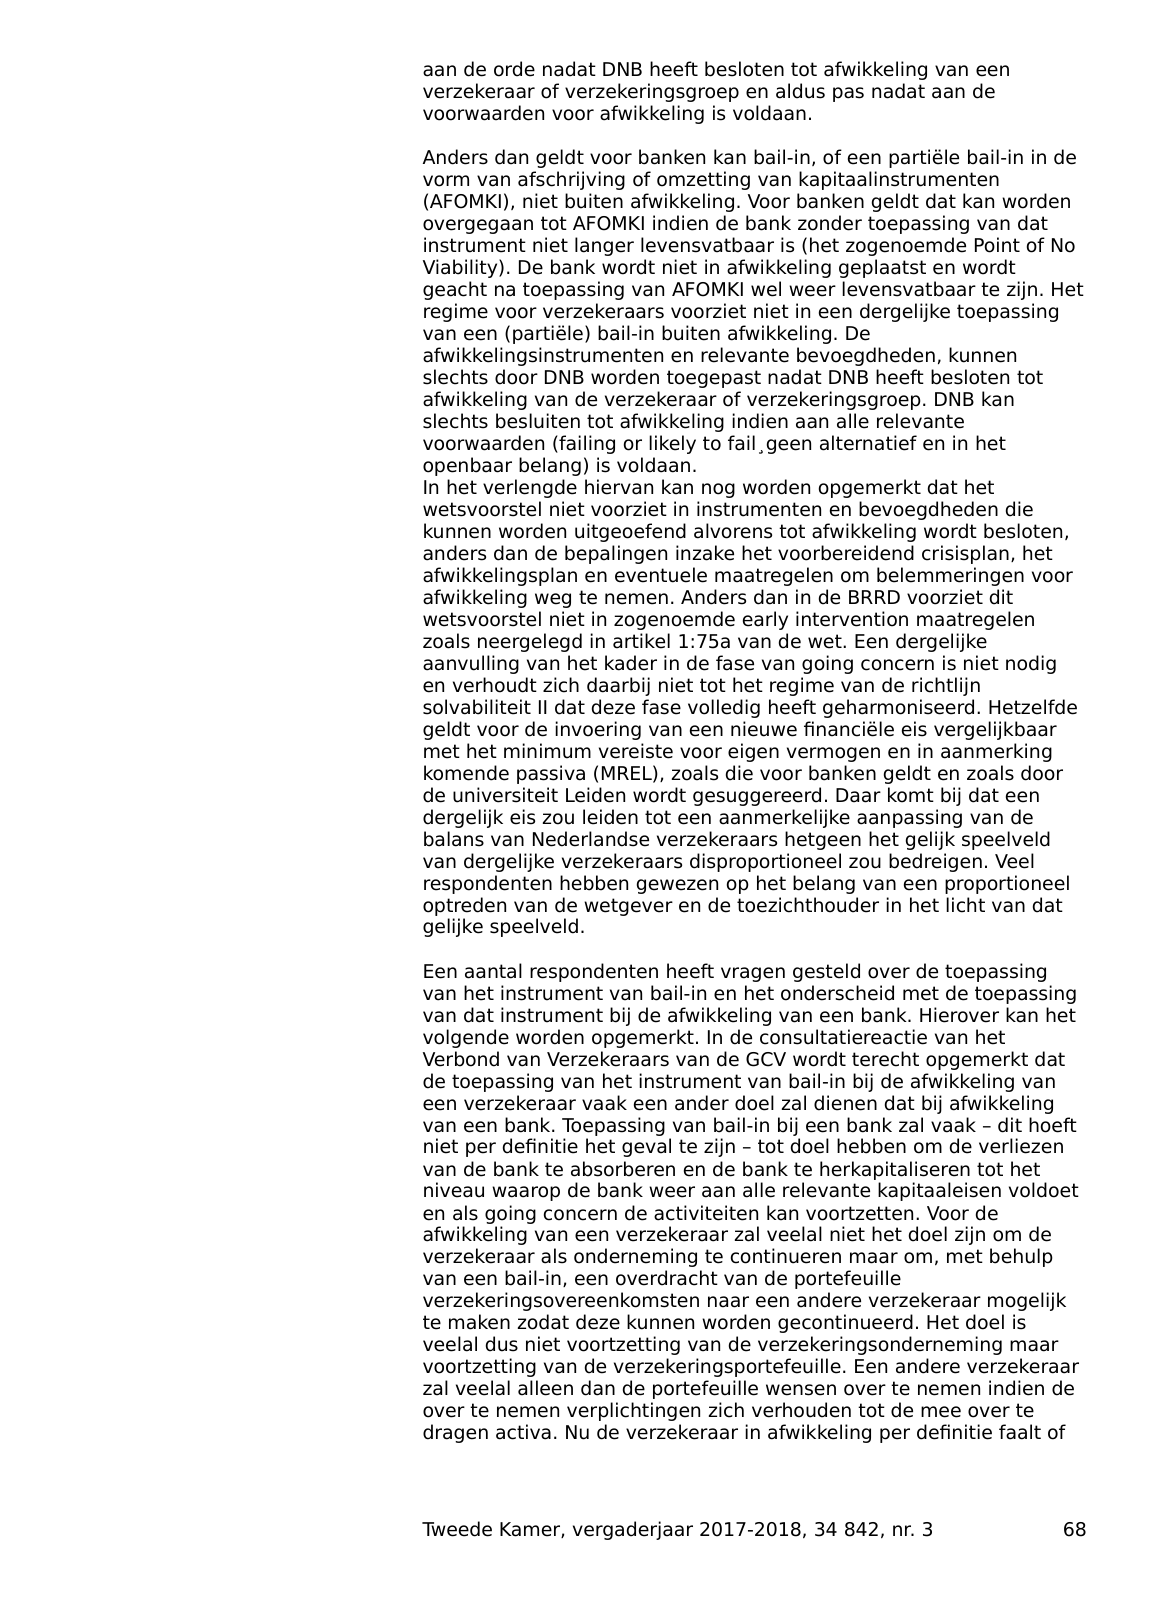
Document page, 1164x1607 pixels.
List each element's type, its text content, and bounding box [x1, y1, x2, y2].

text Anders dan geldt voor banken kan bail-in, of een partiële bail-in in de vorm van afschrijving of omzetting van kapitaalinstrumenten (AFOMKI), niet buiten afwikkeling. Voor banken geldt dat kan worden overgegaan tot AFOMKI indien de bank zonder toepassing van dat instrument niet langer levensvatbaar is (het zogenoemde Point of No Viability). De bank wordt niet in afwikkeling geplaatst en wordt geacht na toepassing van AFOMKI wel weer levensvatbaar te zijn. Het regime voor verzekeraars voorziet niet in een dergelijke toepassing van een (partiële) bail-in buiten afwikkeling. De afwikkelingsinstrumenten en relevante bevoegdheden, kunnen slechts door DNB worden toegepast nadat DNB heeft besloten tot afwikkeling van de verzekeraar of verzekeringsgroep. DNB kan slechts besluiten tot afwikkeling indien aan alle relevante voorwaarden (failing or likely to fail¸geen alternatief en in het openbaar belang) is voldaan. [422, 147, 1087, 477]
text aan de orde nadat DNB heeft besloten tot afwikkeling van een verzekeraar of verzekeringsgroep en aldus pas nadat aan de voorwaarden voor afwikkeling is voldaan. [422, 59, 1087, 125]
text In het verlengde hiervan kan nog worden opgemerkt dat het wetsvoorstel niet voorziet in instrumenten en bevoegdheden die kunnen worden uitgeoefend alvorens tot afwikkeling wordt besloten, anders dan de bepalingen inzake het voorbereidend crisisplan, het afwikkelingsplan en eventuele maatregelen om belemmeringen voor afwikkeling weg te nemen. Anders dan in de BRRD voorziet dit wetsvoorstel niet in zogenoemde early intervention maatregelen zoals neergelegd in artikel 1:75a van de wet. Een dergelijke aanvulling van het kader in de fase van going concern is niet nodig en verhoudt zich daarbij niet tot het regime van de richtlijn solvabiliteit II dat deze fase volledig heeft geharmoniseerd. Hetzelfde geldt voor de invoering van een nieuwe financiële eis vergelijkbaar met het minimum vereiste voor eigen vermogen en in aanmerking komende passiva (MREL), zoals die voor banken geldt en zoals door de universiteit Leiden wordt gesuggereerd. Daar komt bij dat een dergelijk eis zou leiden tot een aanmerkelijke aanpassing van de balans van Nederlandse verzekeraars hetgeen het gelijk speelveld van dergelijke verzekeraars disproportioneel zou bedreigen. Veel respondenten hebben gewezen op het belang van een proportioneel optreden van de wetgever en de toezichthouder in het licht van dat gelijke speelveld. [422, 477, 1087, 938]
text Een aantal respondenten heeft vragen gesteld over de toepassing van het instrument van bail-in en het onderscheid met de toepassing van dat instrument bij de afwikkeling van een bank. Hierover kan het volgende worden opgemerkt. In de consultatiereactie van het Verbond van Verzekeraars van de GCV wordt terecht opgemerkt dat de toepassing van het instrument van bail-in bij de afwikkeling van een verzekeraar vaak een ander doel zal dienen dat bij afwikkeling van een bank. Toepassing van bail-in bij een bank zal vaak – dit hoeft niet per definitie het geval te zijn – tot doel hebben om de verliezen van de bank te absorberen en de bank te herkapitaliseren tot het niveau waarop de bank weer aan alle relevante kapitaaleisen voldoet en als going concern de activiteiten kan voortzetten. Voor de afwikkeling van een verzekeraar zal veelal niet het doel zijn om de verzekeraar als onderneming te continueren maar om, met behulp van een bail-in, een overdracht van de portefeuille verzekeringsovereenkomsten naar een andere verzekeraar mogelijk te maken zodat deze kunnen worden gecontinueerd. Het doel is veelal dus niet voortzetting van de verzekeringsonderneming maar voortzetting van de verzekeringsportefeuille. Een andere verzekeraar zal veelal alleen dan de portefeuille wensen over te nemen indien de over te nemen verplichtingen zich verhouden tot de mee over te dragen activa. Nu de verzekeraar in afwikkeling per definitie faalt of [422, 961, 1087, 1444]
